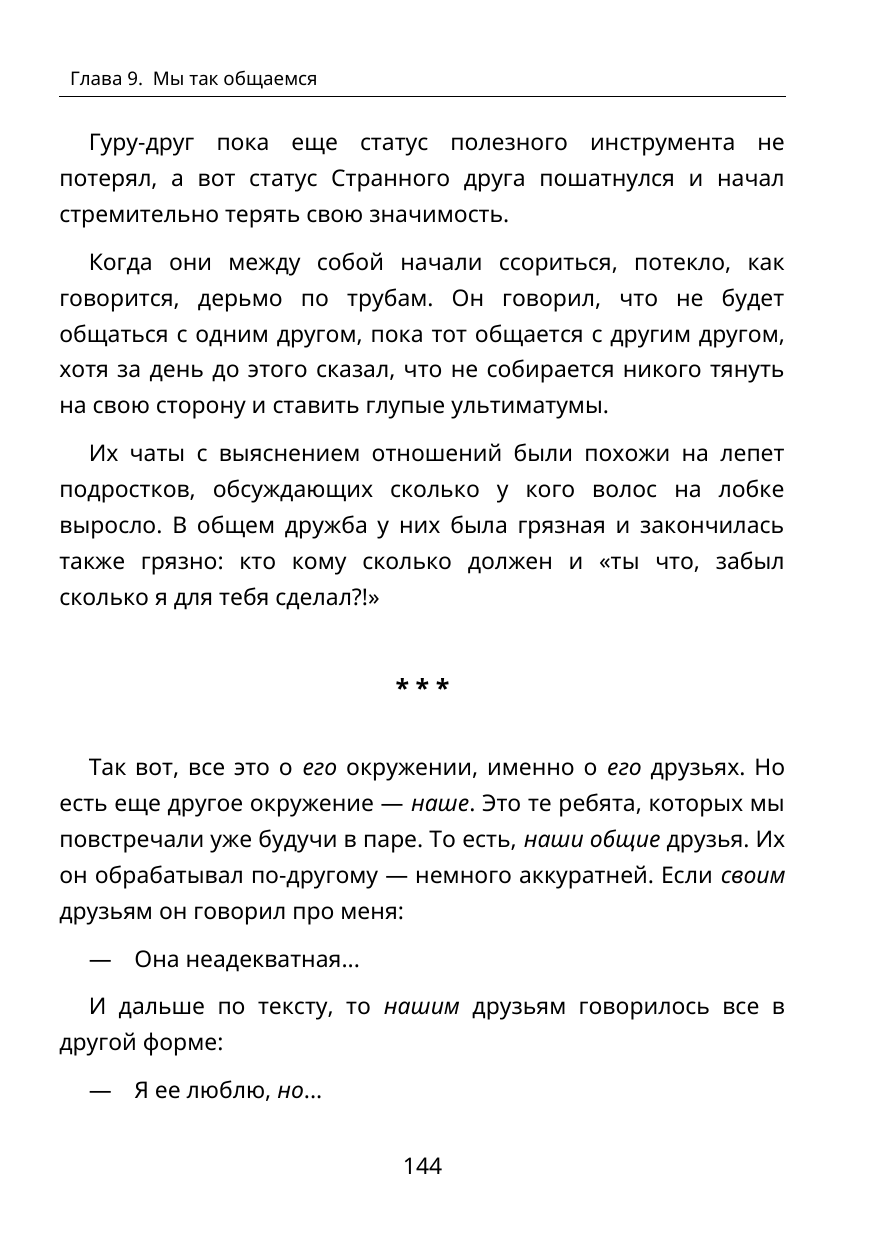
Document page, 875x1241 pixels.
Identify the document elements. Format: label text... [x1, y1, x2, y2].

list Я ее люблю, но... [59, 1074, 786, 1105]
subtitle * * * [59, 670, 786, 704]
text Гуру-друг пока еще статус полезного инструмента не потерял, а вот статус Странного друга пошатнулся и начал стремительно терять свою значимость. [59, 126, 786, 229]
text Так вот, все это о его окружении, именно о его друзьях. Но есть еще другое окружение — наше. Это те ребята, которых мы повстречали уже будучи в паре. То есть, наши общие друзья. Их он обрабатывал по-другому — немного аккуратней. Если своим друзьям он говорил про меня: [59, 751, 786, 926]
text Когда они между собой начали ссориться, потекло, как говорится, дерьмо по трубам. Он говорил, что не будет общаться с одним другом, пока тот общается с другим другом, хотя за день до этого сказал, что не собирается никого тянуть на свою сторону и ставить глупые ультиматумы. [59, 246, 786, 421]
text И дальше по тексту, то нашим друзьям говорилось все в другой форме: [59, 990, 786, 1057]
text Их чаты с выяснением отношений были похожи на лепет подростков, обсуждающих сколько у кого волос на лобке выросло. В общем дружба у них была грязная и закончилась также грязно: кто кому сколько должен и «ты что, забыл сколько я для тебя сделал?!» [59, 437, 786, 612]
list Она неадекватная... [59, 942, 786, 974]
